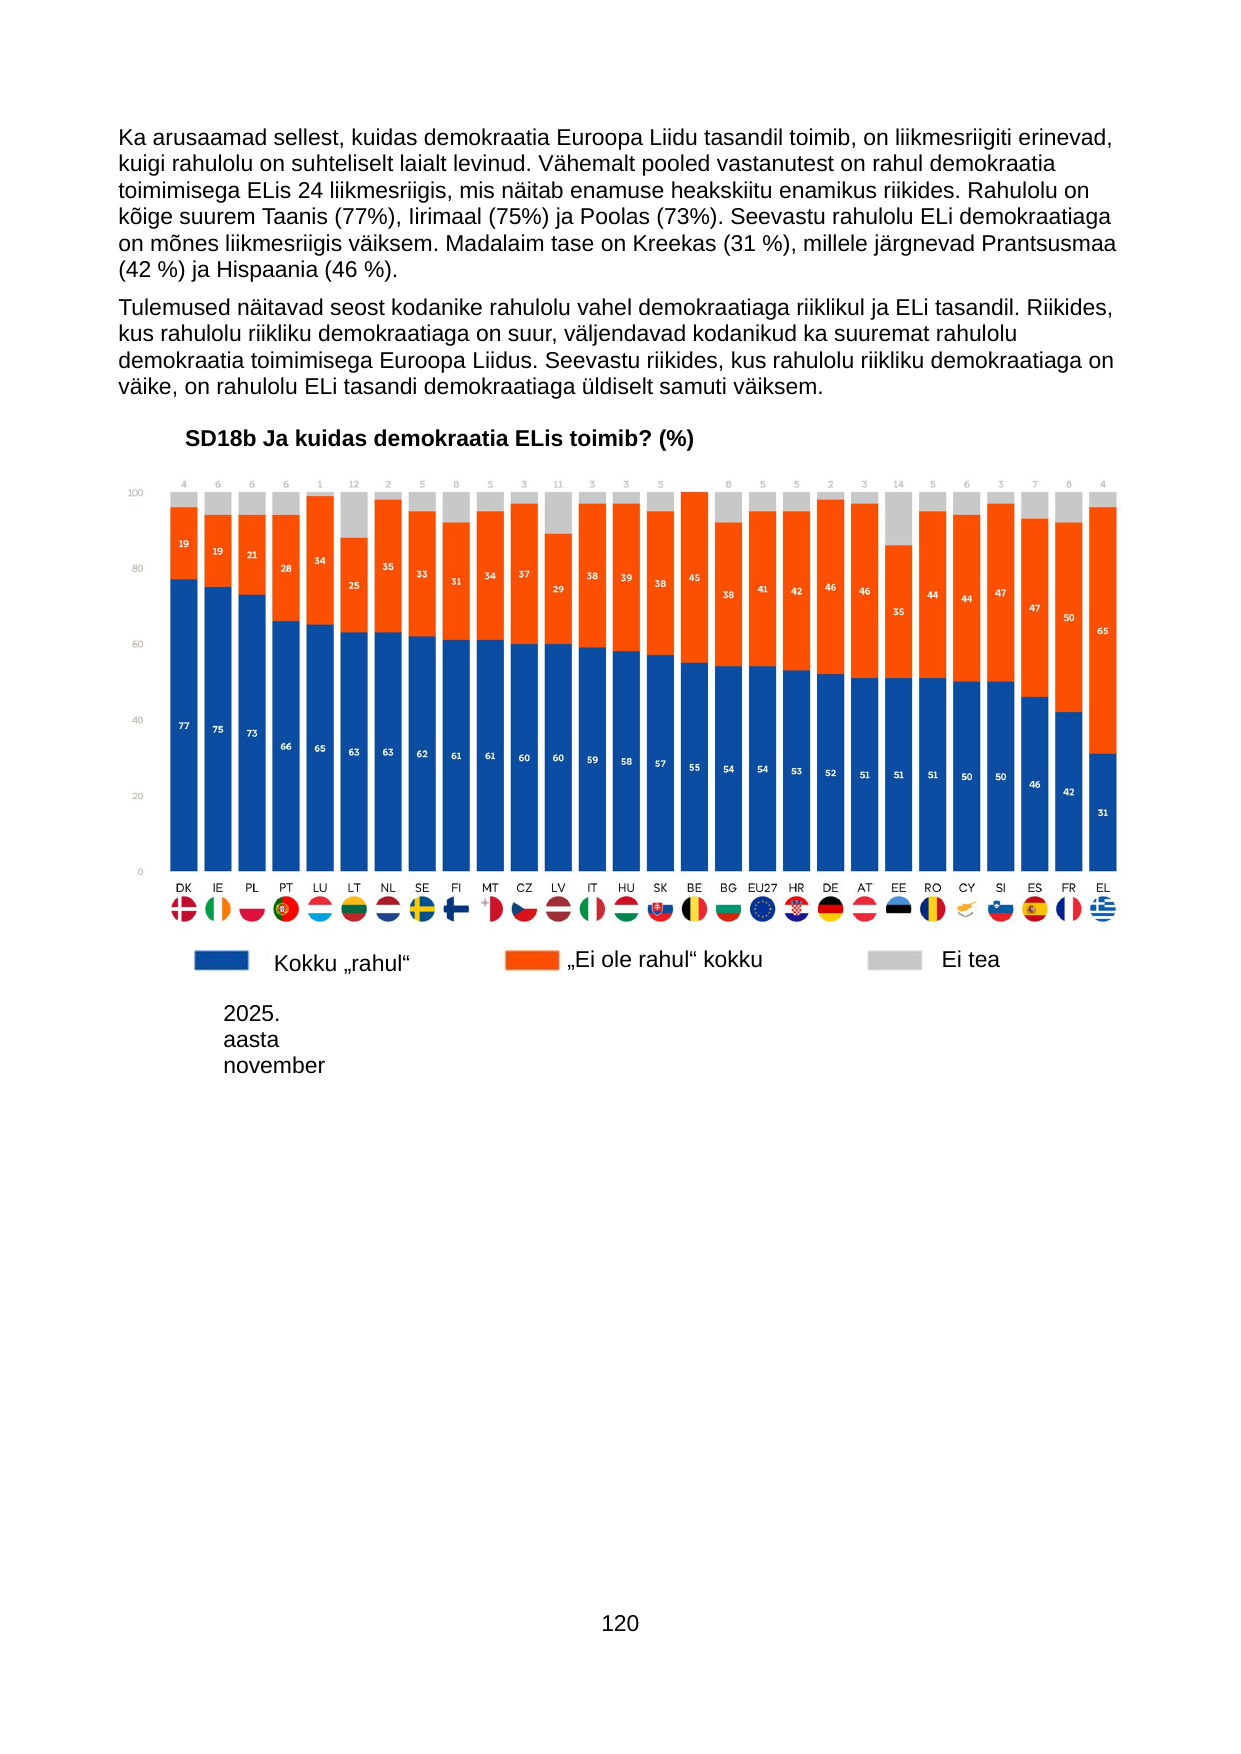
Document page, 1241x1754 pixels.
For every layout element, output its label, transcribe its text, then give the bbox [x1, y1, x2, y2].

picture [118, 469, 1126, 934]
picture [184, 936, 929, 975]
text Tulemused näitavad seost kodanike rahulolu vahel demokraatiaga riiklikul ja ELi tasandil. Riikides, kus rahulolu riikliku demokraatiaga on suur, väljendavad kodanikud ka suuremat rahulolu demokraatia toimimisega Euroopa Liidus. Seevastu riikides, kus rahulolu riikliku demokraatiaga on väike, on rahulolu ELi tasandi demokraatiaga üldiselt samuti väiksem. [118, 294, 1122, 399]
text Ka arusaamad sellest, kuidas demokraatia Euroopa Liidu tasandil toimib, on liikmesriigiti erinevad, kuigi rahulolu on suhteliselt laialt levinud. Vähemalt pooled vastanutest on rahul demokraatia toimimisega ELis 24 liikmesriigis, mis näitab enamuse heakskiitu enamikus riikides. Rahulolu on kõige suurem Taanis (77%), Iirimaal (75%) ja Poolas (73%). Seevastu rahulolu ELi demokraatiaga on mõnes liikmesriigis väiksem. Madalaim tase on Kreekas (31 %), millele järgnevad Prantsusmaa (42 %) ja Hispaania (46 %). [118, 124, 1122, 282]
